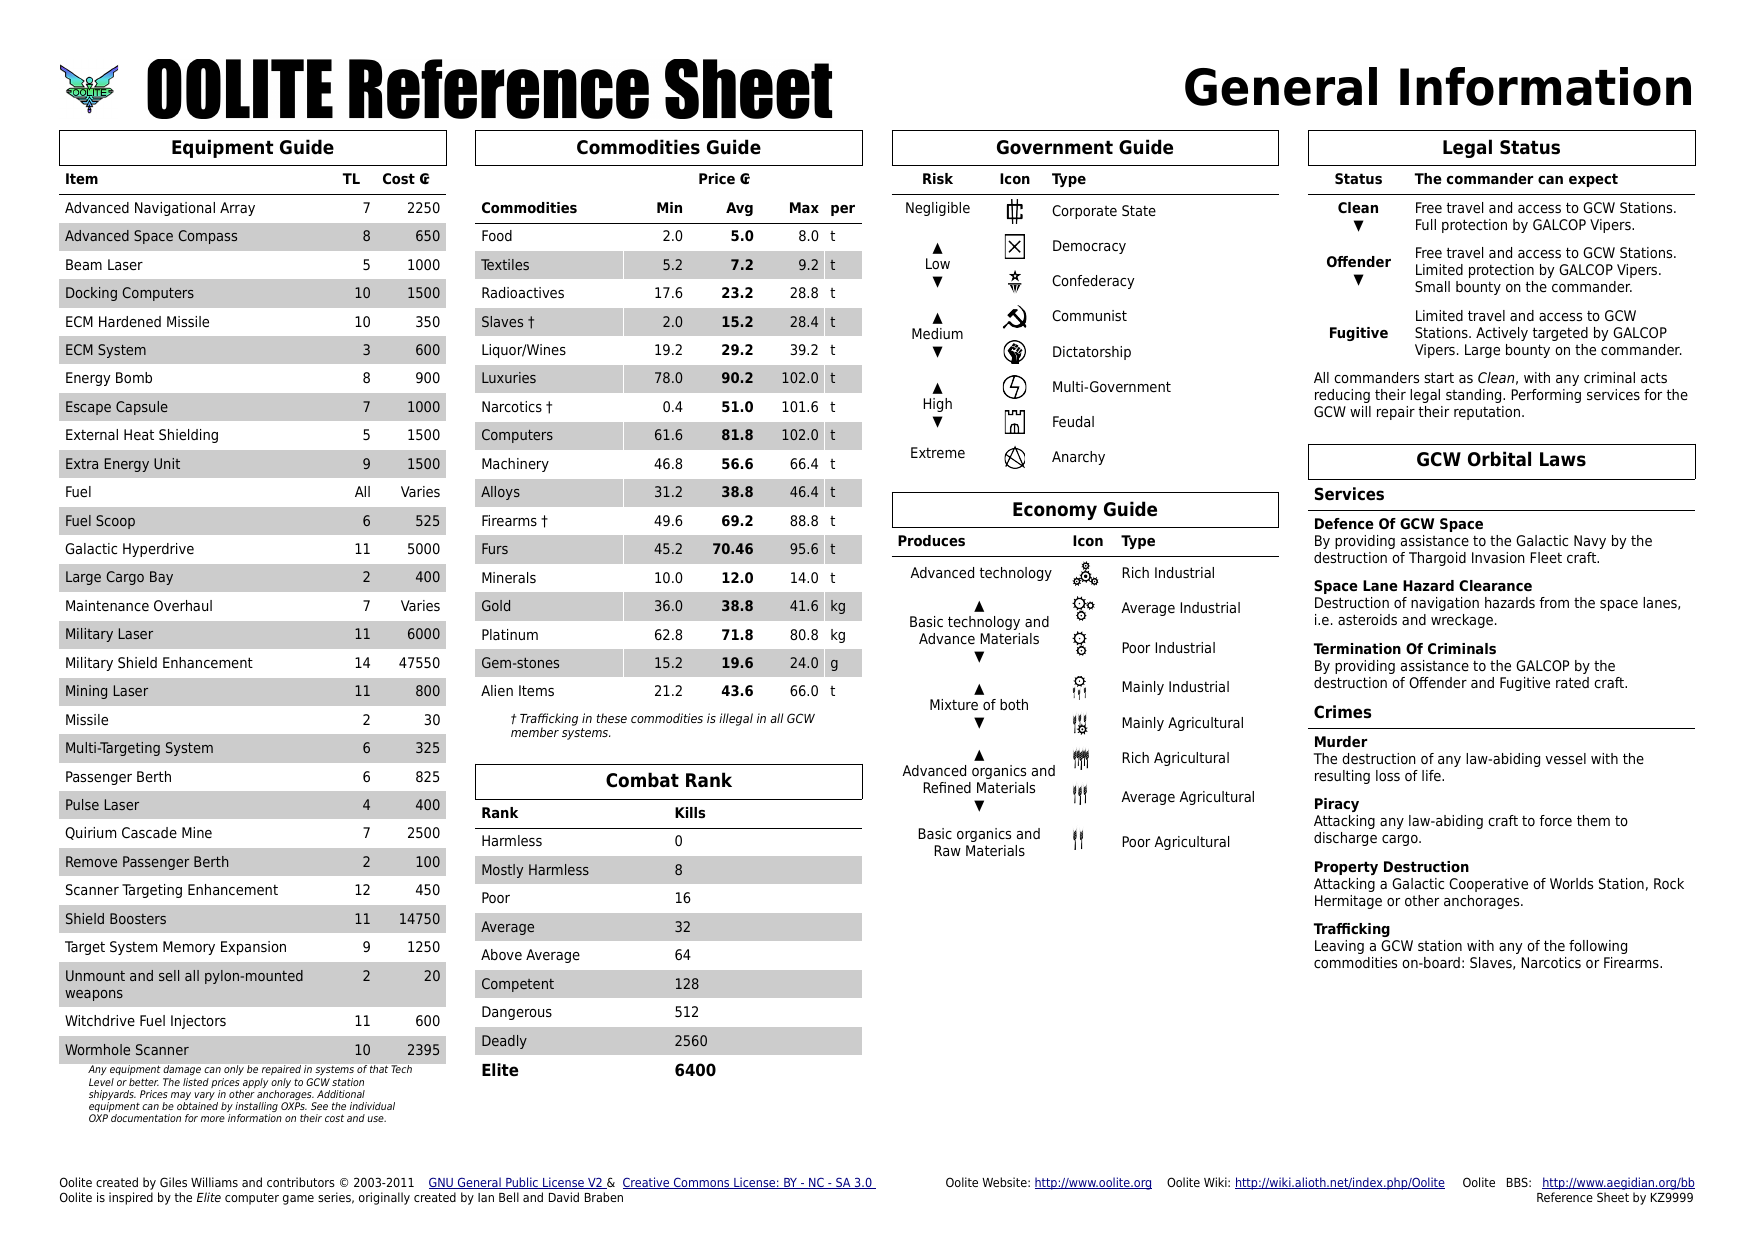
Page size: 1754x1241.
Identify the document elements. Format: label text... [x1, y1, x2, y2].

table_cell 36.0 [624, 592, 689, 621]
table_cell per [825, 166, 862, 222]
table_cell t [825, 507, 862, 535]
picture [59, 59, 119, 119]
table_cell [1067, 776, 1116, 820]
table_cell 46.8 [624, 450, 689, 478]
table_cell 1500 [376, 279, 446, 308]
table_cell t [825, 535, 862, 564]
table_cell 2 [337, 962, 376, 1007]
table_cell 11 [337, 905, 376, 933]
table_cell Machinery [475, 450, 623, 478]
table_cell Rich Industrial [1116, 557, 1278, 591]
table_cell 1250 [376, 933, 446, 962]
table_cell Crimes [1308, 697, 1695, 728]
table_cell 2500 [376, 820, 446, 848]
table_cell 10 [337, 1036, 376, 1064]
table_cell Varies [376, 592, 446, 621]
table_cell Advanced technology [892, 557, 1067, 591]
table_cell Multi-Targeting System [59, 734, 337, 763]
table_cell Average Industrial [1116, 591, 1278, 626]
table_cell Rich Agricultural [1116, 741, 1278, 776]
table_cell Military Laser [59, 621, 337, 649]
table_cell Average Agricultural [1116, 776, 1278, 820]
table_cell 23.2 [689, 279, 759, 308]
table_cell Feudal [1046, 405, 1278, 440]
table_cell Slaves † [475, 308, 623, 336]
table_cell Beam Laser [59, 251, 337, 279]
table_cell t [825, 422, 862, 450]
table_cell 20 [376, 962, 446, 1007]
table_cell 1500 [376, 421, 446, 450]
table_cell 8.0 [759, 224, 824, 251]
picture [1008, 270, 1022, 294]
table_cell Dangerous [475, 998, 669, 1027]
table_cell t [825, 308, 862, 336]
table_cell Cost ₢ [376, 166, 446, 194]
table_cell 512 [669, 998, 862, 1027]
table_cell 9 [337, 450, 376, 478]
table_cell Alloys [475, 479, 623, 507]
table_cell 80.8 [759, 621, 824, 649]
table_cell Remove Passenger Berth [59, 848, 337, 876]
table_cell 5.2 [624, 251, 689, 279]
table_cell 41.6 [759, 592, 824, 621]
picture [1004, 410, 1025, 434]
table_cell Limited travel and access to GCW Stations. Actively targeted by GALCOP Vipers. Large bounty on the commander. [1409, 302, 1695, 364]
table_cell 1000 [376, 251, 446, 279]
table_cell Missile [59, 706, 337, 734]
table_cell 0.4 [624, 393, 689, 422]
table_cell 81.8 [689, 422, 759, 450]
table_cell Elite [475, 1055, 669, 1086]
table_cell 66.4 [759, 450, 824, 478]
table_cell Varies [376, 478, 446, 507]
table_cell Mining Laser [59, 678, 337, 706]
table_cell Status [1308, 166, 1409, 194]
table_cell 325 [376, 734, 446, 763]
table_cell 90.2 [689, 365, 759, 393]
table_cell 11 [337, 1007, 376, 1036]
table_cell Fugitive [1308, 302, 1409, 364]
table_cell Defence Of GCW Space By providing assistance to the Galactic Navy by the destruction of Thargoid Invasion Fleet craft. [1308, 511, 1695, 572]
table_cell Harmless [475, 829, 669, 856]
table_cell 38.8 [689, 592, 759, 621]
table_cell ▲ Mixture of both ▼ [892, 670, 1067, 741]
table_cell Free travel and access to GCW Stations. Full protection by GALCOP Vipers. [1409, 195, 1695, 239]
table_cell 650 [376, 223, 446, 251]
table_cell Multi-Government [1046, 370, 1278, 404]
table_cell 12.0 [689, 564, 759, 592]
table_cell ECM Hardened Missile [59, 308, 337, 336]
table_header Legal Status [1309, 131, 1695, 165]
table_cell 95.6 [759, 535, 824, 564]
table_cell Price ₢ [624, 166, 824, 194]
table_cell Rank [475, 800, 669, 827]
table_cell 5 [337, 251, 376, 279]
table_cell 7 [337, 592, 376, 621]
table_cell Space Lane Hazard Clearance Destruction of navigation hazards from the space lanes, i.e. asteroids and wreckage. [1308, 573, 1695, 635]
table_cell 28.8 [759, 279, 824, 308]
table_cell 71.8 [689, 621, 759, 649]
table_cell Target System Memory Expansion [59, 933, 337, 962]
table_cell [1067, 741, 1116, 776]
table_cell [1067, 820, 1116, 865]
table_cell [983, 195, 1046, 229]
table_cell t [825, 564, 862, 592]
table_cell Shield Boosters [59, 905, 337, 933]
table_cell Avg [689, 194, 759, 222]
table_header Combat Rank [476, 765, 862, 799]
table_cell Fuel [59, 478, 337, 507]
table_cell 21.2 [624, 678, 689, 706]
table_cell kg [825, 592, 862, 621]
table_cell t [825, 336, 862, 365]
table_cell 8 [337, 223, 376, 251]
table_cell 45.2 [624, 535, 689, 564]
table_cell Communist [1046, 299, 1278, 334]
table_cell t [825, 479, 862, 507]
table_cell Clean ▼ [1308, 195, 1409, 239]
table_cell 15.2 [624, 649, 689, 677]
table_cell 100 [376, 848, 446, 876]
table_cell Deadly [475, 1027, 669, 1055]
table_cell Murder The destruction of any law-abiding vessel with the resulting loss of life. [1308, 729, 1695, 791]
table_cell Trafficking Leaving a GCW station with any of the following commodities on-board: Slaves, Narcotics or Firearms. [1308, 915, 1695, 978]
table_cell Icon [1067, 528, 1116, 556]
table_header GCW Orbital Laws [1309, 445, 1695, 479]
table_cell Escape Capsule [59, 393, 337, 421]
picture [1072, 676, 1087, 700]
table_cell Poor Agricultural [1116, 820, 1278, 865]
table_cell Anarchy [1046, 440, 1278, 475]
table_cell 11 [337, 621, 376, 649]
picture [1072, 746, 1089, 770]
table_cell kg [825, 621, 862, 649]
table_cell Firearms † [475, 507, 623, 535]
table_cell 7 [337, 393, 376, 421]
table_cell 350 [376, 308, 446, 336]
table_cell Average [475, 913, 669, 941]
table_cell 2395 [376, 1036, 446, 1064]
table_cell 78.0 [624, 365, 689, 393]
table_cell Poor Industrial [1116, 626, 1278, 670]
picture [1002, 305, 1027, 329]
table_cell t [825, 224, 862, 251]
picture [1072, 561, 1099, 586]
table_cell 29.2 [689, 336, 759, 365]
table_cell 70.46 [689, 535, 759, 564]
table_cell 2.0 [624, 224, 689, 251]
table_cell t [825, 393, 862, 422]
table_cell Kills [669, 800, 862, 827]
table_cell ▲ Medium ▼ [892, 299, 983, 369]
table_cell 14.0 [759, 564, 824, 592]
table_cell Offender ▼ [1308, 239, 1409, 302]
table_cell Alien Items [475, 678, 623, 706]
table_cell 64 [669, 941, 862, 970]
table_cell Maintenance Overhaul [59, 592, 337, 621]
table_cell Basic organics and Raw Materials [892, 820, 1067, 865]
table_cell Computers [475, 422, 623, 450]
table_cell Mostly Harmless [475, 856, 669, 884]
table_cell TL [337, 166, 376, 194]
table_cell 102.0 [759, 365, 824, 393]
table_cell ▲ Low ▼ [892, 229, 983, 299]
table_cell 2560 [669, 1027, 862, 1055]
table_cell [1067, 670, 1116, 705]
picture [1006, 199, 1023, 224]
table_cell 600 [376, 336, 446, 364]
table_cell 400 [376, 791, 446, 819]
table_cell Produces [892, 528, 1067, 556]
table_cell 17.6 [624, 279, 689, 308]
table_cell [983, 370, 1046, 404]
table_cell 8 [669, 856, 862, 884]
table_cell Negligible [892, 195, 983, 229]
table_cell [1067, 557, 1116, 591]
picture [1003, 340, 1026, 364]
table_cell 5000 [376, 535, 446, 564]
table_header Government Guide [893, 131, 1278, 165]
table_cell 5 [337, 421, 376, 450]
table_cell 2 [337, 848, 376, 876]
table_cell 10 [337, 279, 376, 308]
table_cell Extreme [892, 440, 983, 475]
table_cell Scanner Targeting Enhancement [59, 876, 337, 905]
table_cell Wormhole Scanner [59, 1036, 337, 1064]
table_cell 69.2 [689, 507, 759, 535]
table_cell 525 [376, 507, 446, 535]
table_cell 88.8 [759, 507, 824, 535]
table_cell 1000 [376, 393, 446, 421]
table_cell 128 [669, 970, 862, 998]
picture [1072, 596, 1095, 621]
table_cell Free travel and access to GCW Stations. Limited protection by GALCOP Vipers. Small bounty on the commander. [1409, 239, 1695, 302]
table_cell 28.4 [759, 308, 824, 336]
table_header Economy Guide [893, 493, 1278, 527]
table_cell 400 [376, 564, 446, 592]
table_cell 5.0 [689, 224, 759, 251]
table_cell Gold [475, 592, 623, 621]
table_cell 6 [337, 763, 376, 791]
table_cell Advanced Navigational Array [59, 195, 337, 222]
table_cell 11 [337, 535, 376, 564]
table_cell Risk [892, 166, 983, 194]
table_cell Confederacy [1046, 264, 1278, 299]
table_cell [983, 440, 1046, 475]
table_cell 30 [376, 706, 446, 734]
table_cell 7 [337, 820, 376, 848]
table_cell Services [1308, 480, 1695, 510]
table_cell 14 [337, 649, 376, 677]
table_cell Above Average [475, 941, 669, 970]
table_cell ▲ Advanced organics and Refined Materials ▼ [892, 741, 1067, 820]
table_cell 600 [376, 1007, 446, 1036]
table_cell Type [1116, 528, 1278, 556]
table_cell 7.2 [689, 251, 759, 279]
table_cell 43.6 [689, 678, 759, 706]
table_cell Liquor/Wines [475, 336, 623, 365]
table_cell Max [759, 194, 824, 222]
table_cell 3 [337, 336, 376, 364]
table_cell 31.2 [624, 479, 689, 507]
table_cell 49.6 [624, 507, 689, 535]
table_cell Fuel Scoop [59, 507, 337, 535]
table_cell 19.6 [689, 649, 759, 677]
table_cell Platinum [475, 621, 623, 649]
table_cell 62.8 [624, 621, 689, 649]
table_cell Witchdrive Fuel Injectors [59, 1007, 337, 1036]
table_cell All [337, 478, 376, 507]
table_cell [1067, 626, 1116, 670]
table_cell External Heat Shielding [59, 421, 337, 450]
table_cell Military Shield Enhancement [59, 649, 337, 677]
picture [1072, 825, 1084, 850]
table_cell Extra Energy Unit [59, 450, 337, 478]
table_cell 825 [376, 763, 446, 791]
table_cell 51.0 [689, 393, 759, 422]
table_cell 16 [669, 885, 862, 913]
table_cell Textiles [475, 251, 623, 279]
table_cell [983, 299, 1046, 334]
table_cell Poor [475, 885, 669, 913]
table_cell Unmount and sell all pylon-mounted weapons [59, 962, 337, 1007]
table_cell Icon [983, 166, 1046, 194]
table_cell t [825, 450, 862, 478]
table_cell Item [59, 166, 337, 194]
table_cell [983, 405, 1046, 440]
table_cell Termination Of Criminals By providing assistance to the GALCOP by the destruction of Offender and Fugitive rated craft. [1308, 635, 1695, 697]
table_cell Corporate State [1046, 195, 1278, 229]
table_cell 38.8 [689, 479, 759, 507]
table_cell Luxuries [475, 365, 623, 393]
table_cell Narcotics † [475, 393, 623, 422]
table_cell Quirium Cascade Mine [59, 820, 337, 848]
table_cell 9.2 [759, 251, 824, 279]
table_cell All commanders start as Clean, with any criminal acts reducing their legal standing. Performing services for the GCW will repair their reputation. [1308, 364, 1695, 427]
table_cell 2 [337, 564, 376, 592]
table_cell g [825, 649, 862, 677]
picture [1002, 375, 1027, 399]
table_cell Passenger Berth [59, 763, 337, 791]
table_cell 6 [337, 507, 376, 535]
table_cell Min [624, 194, 689, 222]
table_cell 10 [337, 308, 376, 336]
table_cell 450 [376, 876, 446, 905]
table_cell [983, 229, 1046, 264]
picture [1004, 445, 1025, 469]
table_cell Mainly Industrial [1116, 670, 1278, 705]
table_cell 0 [669, 829, 862, 856]
table_cell Gem-stones [475, 649, 623, 677]
table_cell Property Destruction Attacking a Galactic Cooperative of Worlds Station, Rock Hermitage or other anchorages. [1308, 853, 1695, 915]
table_header Equipment Guide [60, 131, 446, 165]
table_cell ECM System [59, 336, 337, 364]
table_cell 2.0 [624, 308, 689, 336]
table_cell 2250 [376, 195, 446, 222]
table_cell Minerals [475, 564, 623, 592]
picture [1072, 711, 1088, 735]
picture [1072, 781, 1088, 805]
table_cell Furs [475, 535, 623, 564]
table_cell ▲ High ▼ [892, 370, 983, 440]
picture [1072, 631, 1087, 656]
picture [1004, 234, 1025, 259]
table_cell 10.0 [624, 564, 689, 592]
table_cell 4 [337, 791, 376, 819]
table_cell t [825, 678, 862, 706]
picture [147, 59, 833, 119]
table_cell [1067, 591, 1116, 626]
table_cell 56.6 [689, 450, 759, 478]
table_cell t [825, 365, 862, 393]
table_cell 19.2 [624, 336, 689, 365]
table_cell 47550 [376, 649, 446, 677]
table_cell Radioactives [475, 279, 623, 308]
table_cell [1067, 705, 1116, 741]
table_cell [983, 334, 1046, 369]
table_cell Galactic Hyperdrive [59, 535, 337, 564]
table_cell Democracy [1046, 229, 1278, 264]
table_cell Energy Bomb [59, 365, 337, 393]
table_cell 24.0 [759, 649, 824, 677]
table_cell Advanced Space Compass [59, 223, 337, 251]
table_cell 6 [337, 734, 376, 763]
table_cell 66.0 [759, 678, 824, 706]
table_cell Large Cargo Bay [59, 564, 337, 592]
table_header Commodities Guide [476, 131, 862, 165]
table_cell 7 [337, 195, 376, 222]
table_cell 32 [669, 913, 862, 941]
table_cell Commodities [475, 166, 623, 222]
table_cell Mainly Agricultural [1116, 705, 1278, 741]
table_cell 900 [376, 365, 446, 393]
table_cell t [825, 251, 862, 279]
table_cell t [825, 279, 862, 308]
table_cell Food [475, 224, 623, 251]
table_cell Docking Computers [59, 279, 337, 308]
table_cell Type [1046, 166, 1278, 194]
table_cell 14750 [376, 905, 446, 933]
table_cell 11 [337, 678, 376, 706]
table_cell 8 [337, 365, 376, 393]
table_cell 46.4 [759, 479, 824, 507]
table_cell 15.2 [689, 308, 759, 336]
table_cell 101.6 [759, 393, 824, 422]
table_cell 39.2 [759, 336, 824, 365]
table_cell Piracy Attacking any law-abiding craft to force them to discharge cargo. [1308, 791, 1695, 853]
table_cell 102.0 [759, 422, 824, 450]
text Any equipment damage can only be repaired in systems of that Tech Level or better. The listed prices apply only to GCW station shipyards. Prices may vary in other anchorages. Additional equipment can be obtained by installing OXPs. See the individual OXP documentation for more information on their cost and use. [88, 1064, 416, 1125]
table_cell 9 [337, 933, 376, 962]
table_cell † Trafficking in these commodities is illegal in all GCW member systems. [475, 706, 862, 747]
table_cell Pulse Laser [59, 791, 337, 819]
table_cell 6400 [669, 1055, 862, 1086]
table_cell 12 [337, 876, 376, 905]
table_cell 61.6 [624, 422, 689, 450]
table_cell 2 [337, 706, 376, 734]
table_cell [983, 264, 1046, 299]
table_cell 1500 [376, 450, 446, 478]
table_cell Competent [475, 970, 669, 998]
table_cell Dictatorship [1046, 334, 1278, 369]
table_cell The commander can expect [1409, 166, 1695, 194]
table_cell 6000 [376, 621, 446, 649]
table_cell ▲ Basic technology and Advance Materials ▼ [892, 591, 1067, 670]
table_cell 800 [376, 678, 446, 706]
